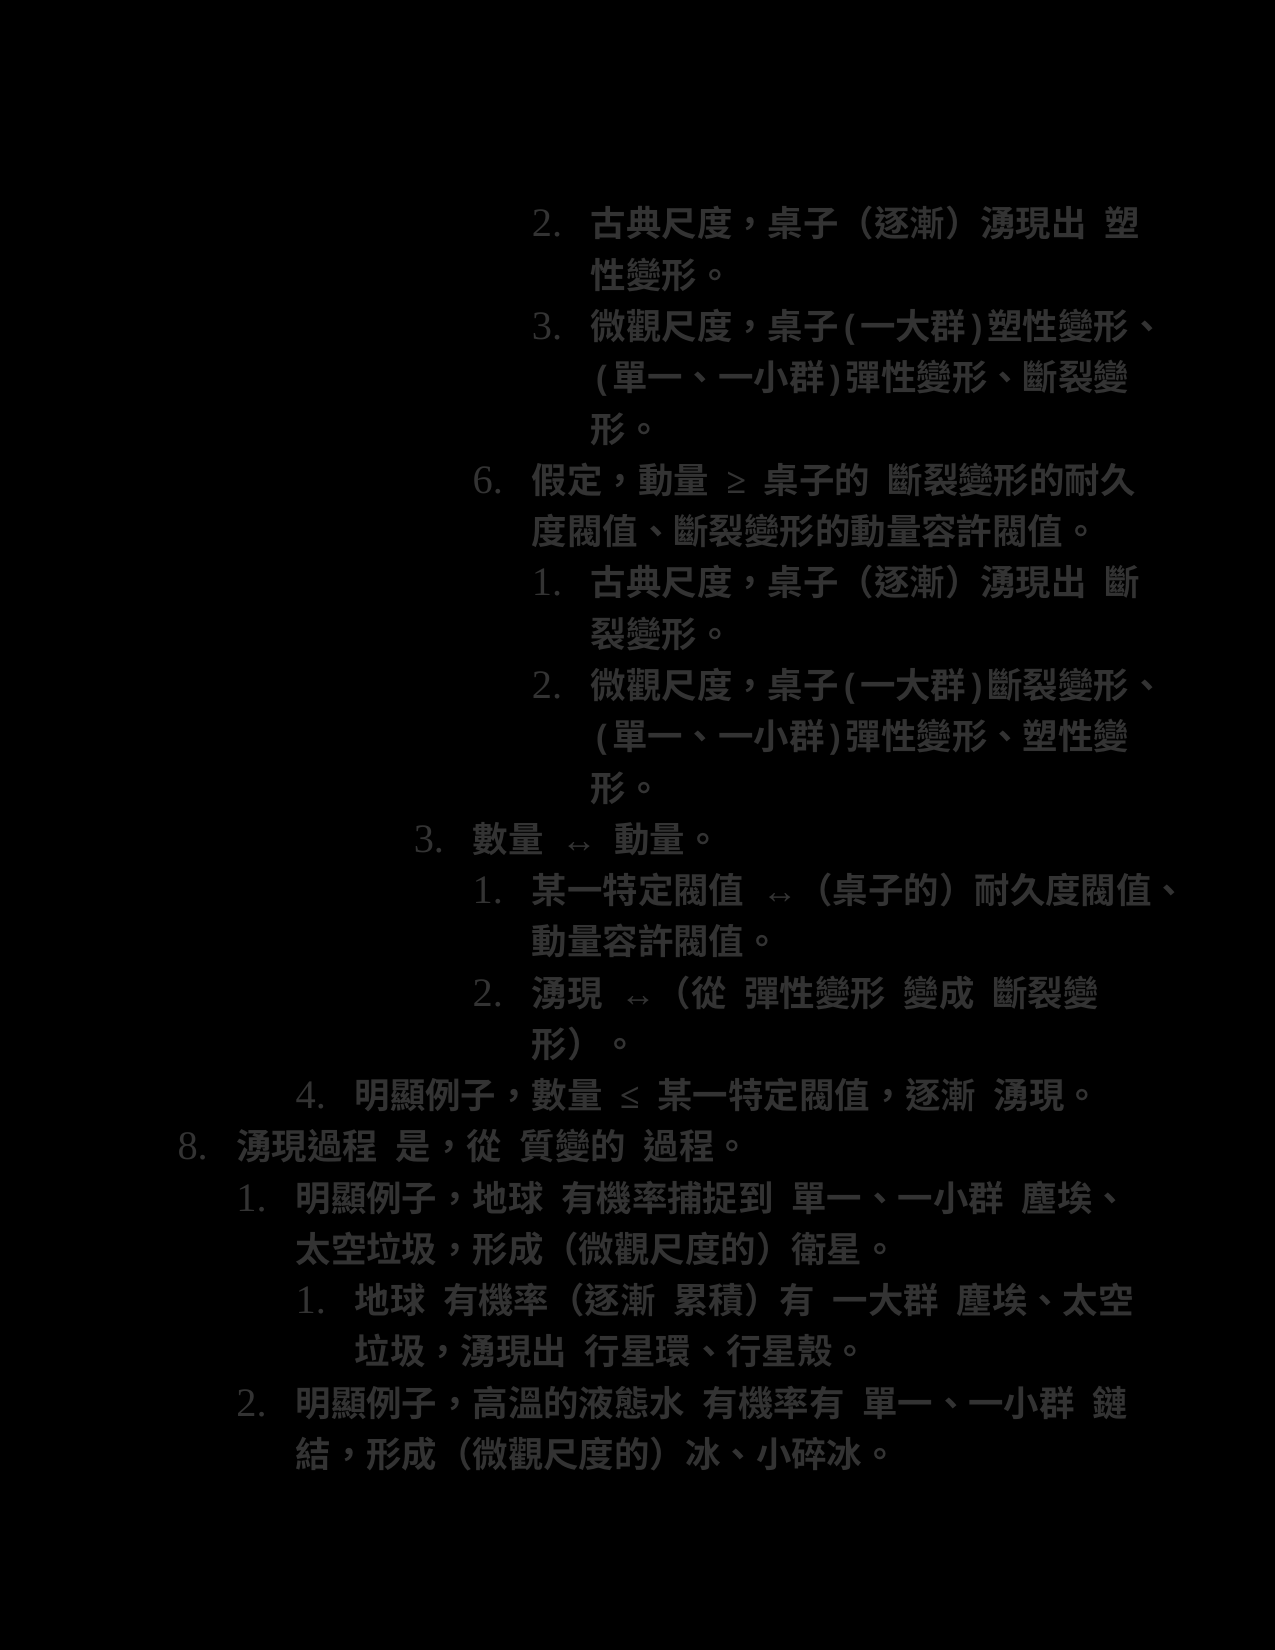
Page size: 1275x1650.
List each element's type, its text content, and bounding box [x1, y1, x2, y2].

list 數量 ↔ 動量。 [413, 811, 1157, 862]
list 微觀尺度，桌子(一大群)塑性變形、(單一、一小群)彈性變形、斷裂變形。 [532, 298, 1157, 452]
list 湧現過程 是，從 質變的 過程。 [177, 1119, 1157, 1170]
list 地球 有機率（逐漸 累積）有 一大群 塵埃、太空垃圾，湧現出 行星環、行星殼。 [295, 1272, 1157, 1375]
list 某一特定閥值 ↔（桌子的）耐久度閥值、動量容許閥值。 [472, 862, 1157, 965]
list 假定，動量 ≥ 桌子的 斷裂變形的耐久度閥值、斷裂變形的動量容許閥值。 [472, 452, 1157, 555]
list 明顯例子，高溫的液態水 有機率有 單一、一小群 鏈結，形成（微觀尺度的）冰、小碎冰。 [236, 1375, 1157, 1477]
list 古典尺度，桌子（逐漸）湧現出 塑性變形。 [532, 196, 1157, 298]
list 古典尺度，桌子（逐漸）湧現出 斷裂變形。 [532, 555, 1157, 657]
list 明顯例子，地球 有機率捕捉到 單一、一小群 塵埃、太空垃圾，形成（微觀尺度的）衛星。 [236, 1170, 1157, 1272]
list 湧現 ↔（從 彈性變形 變成 斷裂變形）。 [472, 965, 1157, 1067]
list 明顯例子，數量 ≤ 某一特定閥值，逐漸 湧現。 [295, 1067, 1157, 1119]
list 微觀尺度，桌子(一大群)斷裂變形、(單一、一小群)彈性變形、塑性變形。 [532, 657, 1157, 811]
